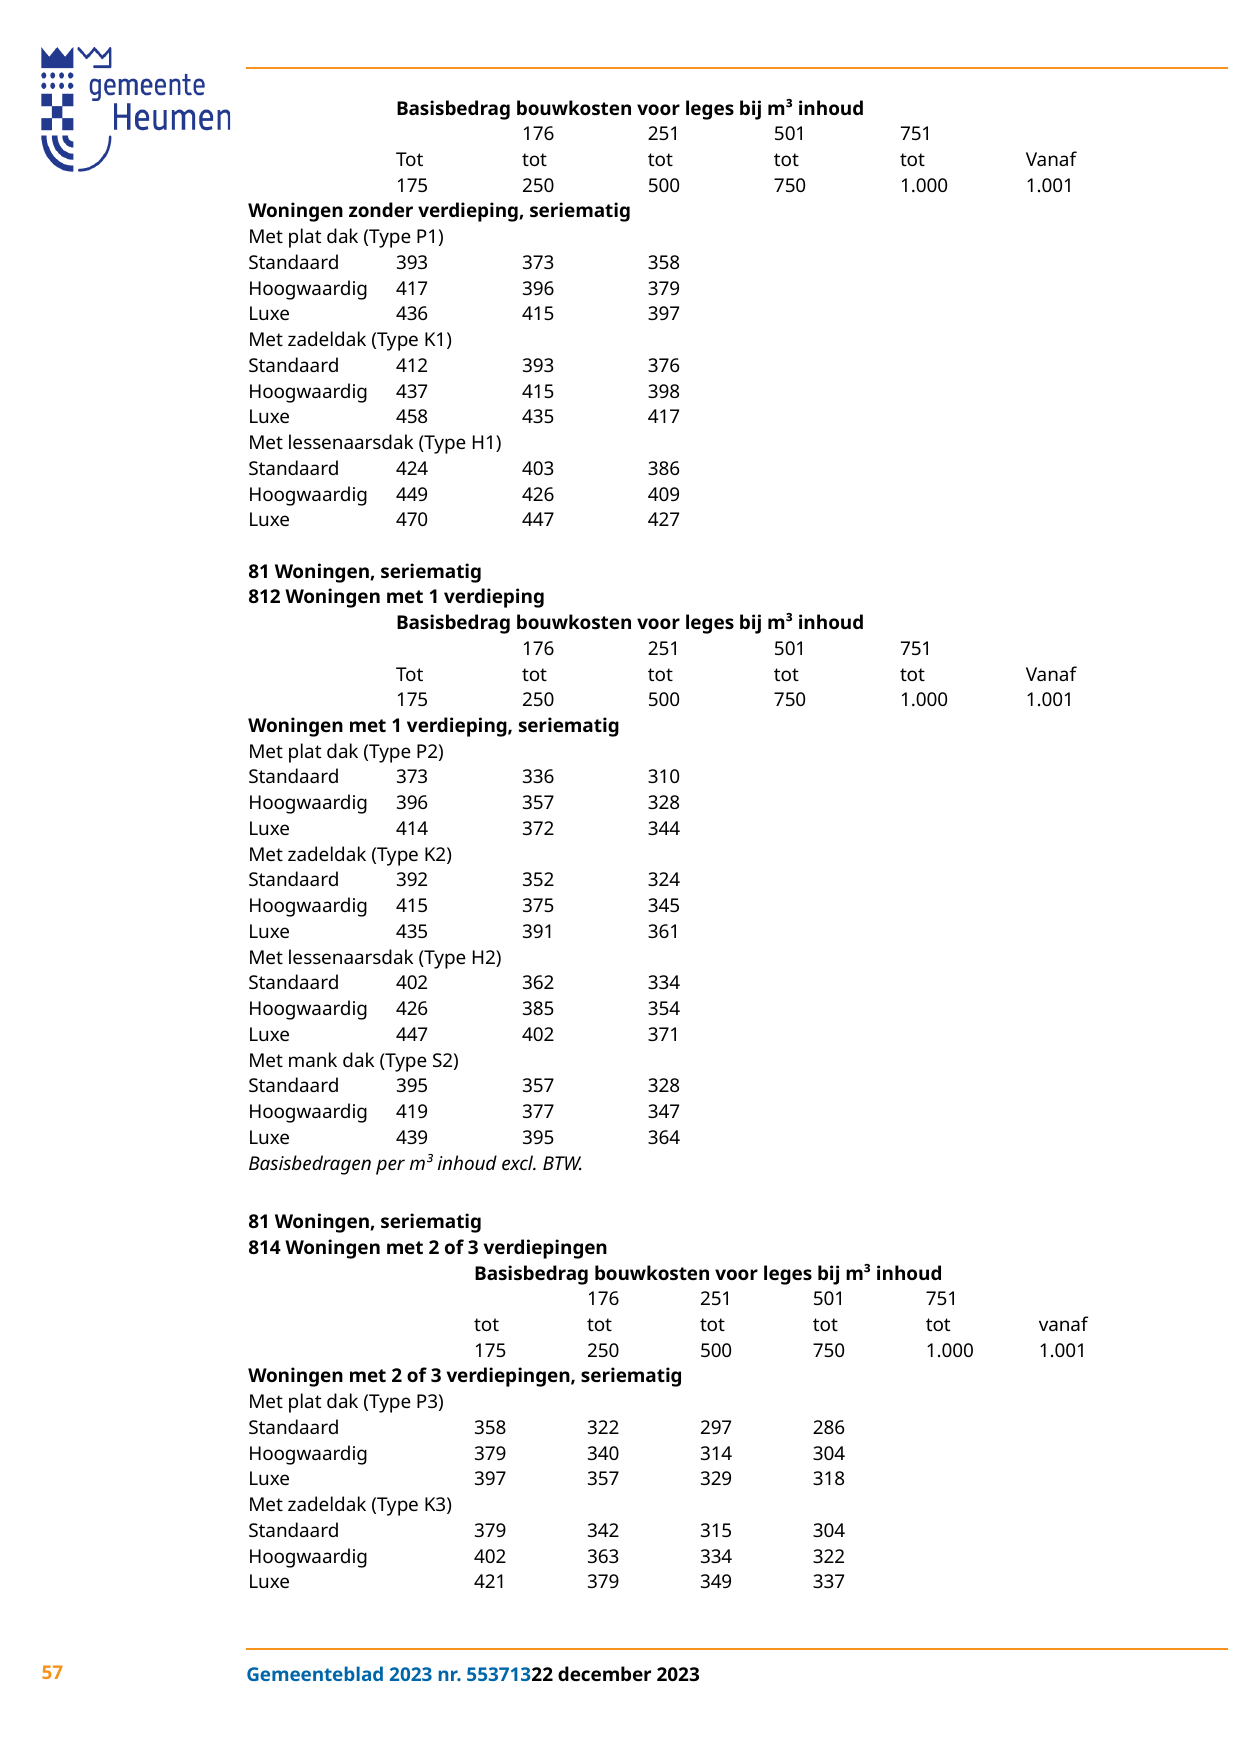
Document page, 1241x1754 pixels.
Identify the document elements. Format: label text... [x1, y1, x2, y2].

table_cell [926, 1543, 1038, 1568]
table_cell 458 [396, 404, 522, 429]
table_cell Luxe [248, 815, 396, 841]
table_cell 751 [900, 121, 1026, 146]
table_cell 175 [396, 687, 522, 712]
table_cell Hoogwaardig [248, 1440, 474, 1466]
table_cell [900, 893, 1026, 918]
table_cell 447 [396, 1021, 522, 1047]
table_cell 377 [522, 1098, 648, 1124]
table_cell 439 [396, 1124, 522, 1150]
table_cell Standaard [248, 1414, 474, 1440]
table_cell [926, 1569, 1038, 1594]
table_cell Luxe [248, 918, 396, 944]
table_cell 437 [396, 378, 522, 403]
table_cell 447 [522, 506, 648, 532]
table_cell 176 [522, 121, 648, 146]
table_cell Met plat dak (Type P3) [248, 1389, 1152, 1414]
table_cell 361 [648, 918, 774, 944]
table_cell 1.001 [1026, 172, 1152, 198]
table_cell 500 [648, 687, 774, 712]
table_cell 409 [648, 481, 774, 506]
table_cell [900, 506, 1026, 532]
table_cell tot [900, 661, 1026, 687]
table_cell 812 Woningen met 1 verdieping [248, 584, 1152, 609]
table_cell 402 [522, 1021, 648, 1047]
table_cell 814 Woningen met 2 of 3 verdiepingen [248, 1234, 1152, 1260]
table_cell 398 [648, 378, 774, 403]
table_cell 345 [648, 893, 774, 918]
table_cell 329 [700, 1466, 813, 1491]
table_cell 176 [522, 635, 648, 661]
table_cell Tot [396, 146, 522, 172]
table_cell Woningen zonder verdieping, seriematig [248, 198, 1152, 223]
table_cell 344 [648, 815, 774, 841]
table_cell [900, 301, 1026, 326]
table_cell 500 [648, 172, 774, 198]
table_cell 297 [700, 1414, 813, 1440]
table_cell 250 [522, 687, 648, 712]
table_cell Luxe [248, 1124, 396, 1150]
table_cell 328 [648, 790, 774, 815]
table_cell 334 [700, 1543, 813, 1568]
table_cell 421 [474, 1569, 587, 1594]
table_cell [774, 1073, 900, 1098]
table_cell [900, 404, 1026, 429]
table_cell [774, 301, 900, 326]
table_cell 395 [522, 1124, 648, 1150]
table_cell [774, 378, 900, 403]
table_cell [900, 352, 1026, 378]
table_cell 340 [587, 1440, 700, 1466]
table_cell 403 [522, 455, 648, 481]
table_cell Tot [396, 661, 522, 687]
table_cell 415 [396, 893, 522, 918]
table_cell Met plat dak (Type P1) [248, 224, 1152, 249]
table_cell 417 [648, 404, 774, 429]
table_cell Hoogwaardig [248, 1543, 474, 1568]
table_cell [1039, 1286, 1152, 1311]
table_cell [1039, 1466, 1152, 1491]
table_cell 414 [396, 815, 522, 841]
table_cell [900, 378, 1026, 403]
table_cell Hoogwaardig [248, 1098, 396, 1124]
table_cell [926, 1466, 1038, 1491]
table_cell 363 [587, 1543, 700, 1568]
table_cell [900, 918, 1026, 944]
table_cell 395 [396, 1073, 522, 1098]
table_cell 336 [522, 764, 648, 789]
table_cell Standaard [248, 970, 396, 995]
table_cell 286 [813, 1414, 926, 1440]
table_cell 424 [396, 455, 522, 481]
picture [41, 47, 231, 172]
table_cell [248, 687, 396, 712]
table_cell Luxe [248, 1466, 474, 1491]
table_cell [1026, 301, 1152, 326]
table_cell [248, 121, 396, 146]
table_cell 337 [813, 1569, 926, 1594]
table_cell [361, 1311, 474, 1337]
table_cell [248, 1286, 361, 1311]
table_cell 435 [522, 404, 648, 429]
table_cell [1026, 275, 1152, 301]
table_cell 358 [474, 1414, 587, 1440]
table_cell Hoogwaardig [248, 790, 396, 815]
table_cell 364 [648, 1124, 774, 1150]
table_cell 751 [926, 1286, 1038, 1311]
table_cell [900, 764, 1026, 789]
table_cell 334 [648, 970, 774, 995]
table_cell [248, 1311, 361, 1337]
table_cell [1039, 1569, 1152, 1594]
table_cell [1026, 918, 1152, 944]
table_cell 1.000 [900, 687, 1026, 712]
table_cell 750 [774, 172, 900, 198]
table_cell Basisbedrag bouwkosten voor leges bij m³ inhoud [474, 1260, 1152, 1286]
table_cell [248, 172, 396, 198]
table_cell 385 [522, 995, 648, 1021]
table_cell tot [474, 1311, 587, 1337]
table_cell [361, 1337, 474, 1363]
table_cell 357 [587, 1466, 700, 1491]
table_cell [774, 918, 900, 944]
table_cell [1026, 970, 1152, 995]
table_cell [774, 764, 900, 789]
table_cell Met zadeldak (Type K3) [248, 1491, 1152, 1517]
table_cell 397 [474, 1466, 587, 1491]
table_cell 393 [522, 352, 648, 378]
table_cell Met mank dak (Type S2) [248, 1047, 1152, 1072]
table_cell Standaard [248, 1517, 474, 1543]
table_cell 373 [396, 764, 522, 789]
table_cell Luxe [248, 506, 396, 532]
table_cell 1.000 [900, 172, 1026, 198]
table_cell Hoogwaardig [248, 275, 396, 301]
table_cell 372 [522, 815, 648, 841]
table_cell [1026, 815, 1152, 841]
table_cell [774, 1021, 900, 1047]
table_cell 427 [648, 506, 774, 532]
table_cell Standaard [248, 1073, 396, 1098]
table_cell [1026, 1021, 1152, 1047]
table_cell Hoogwaardig [248, 893, 396, 918]
table_cell [1026, 764, 1152, 789]
table_cell [774, 1124, 900, 1150]
table_cell tot [700, 1311, 813, 1337]
table_cell 396 [396, 790, 522, 815]
table_cell [474, 1286, 587, 1311]
table_cell [774, 893, 900, 918]
table_cell Met zadeldak (Type K1) [248, 326, 1152, 352]
table_cell Hoogwaardig [248, 481, 396, 506]
table_cell tot [587, 1311, 700, 1337]
table_cell 357 [522, 1073, 648, 1098]
table_cell vanaf [1039, 1311, 1152, 1337]
table_cell [248, 661, 396, 687]
table_cell 392 [396, 867, 522, 892]
table_cell [248, 95, 396, 121]
table_cell 304 [813, 1440, 926, 1466]
table_cell 375 [522, 893, 648, 918]
table_cell Hoogwaardig [248, 378, 396, 403]
table_cell Luxe [248, 1569, 474, 1594]
table_cell Vanaf [1026, 146, 1152, 172]
table_cell [900, 249, 1026, 275]
table_cell [1026, 635, 1152, 661]
table_cell 324 [648, 867, 774, 892]
table_cell 402 [474, 1543, 587, 1568]
table_cell [900, 970, 1026, 995]
table_cell 391 [522, 918, 648, 944]
table_cell Met lessenaarsdak (Type H1) [248, 429, 1152, 455]
table_cell 393 [396, 249, 522, 275]
table_cell 371 [648, 1021, 774, 1047]
table_cell 426 [396, 995, 522, 1021]
table_cell [248, 635, 396, 661]
table_cell 352 [522, 867, 648, 892]
table_cell Luxe [248, 1021, 396, 1047]
table_cell [1026, 455, 1152, 481]
table_cell tot [926, 1311, 1038, 1337]
table_header 81 Woningen, seriematig [248, 1208, 1152, 1234]
table_cell Luxe [248, 301, 396, 326]
table_cell [1026, 790, 1152, 815]
table_cell Met plat dak (Type P2) [248, 738, 1152, 764]
table_cell 251 [648, 121, 774, 146]
table_cell 176 [587, 1286, 700, 1311]
table_cell [926, 1414, 1038, 1440]
table_cell [248, 146, 396, 172]
table_cell [1026, 893, 1152, 918]
table_cell [1039, 1414, 1152, 1440]
table_cell 417 [396, 275, 522, 301]
table_cell [774, 275, 900, 301]
table_cell 357 [522, 790, 648, 815]
table_cell [1026, 121, 1152, 146]
table_cell [774, 352, 900, 378]
table_cell 342 [587, 1517, 700, 1543]
table_cell 419 [396, 1098, 522, 1124]
table_cell 250 [522, 172, 648, 198]
table_cell tot [522, 146, 648, 172]
table_cell [926, 1517, 1038, 1543]
table_cell 251 [700, 1286, 813, 1311]
table_cell [1039, 1440, 1152, 1466]
table_cell 322 [587, 1414, 700, 1440]
table_cell 81 Woningen, seriematig [248, 558, 1152, 584]
table_cell [774, 1098, 900, 1124]
table_cell 415 [522, 301, 648, 326]
table_cell tot [774, 146, 900, 172]
table_cell [396, 121, 522, 146]
table_cell 1.001 [1026, 687, 1152, 712]
table_cell [774, 506, 900, 532]
table_cell 415 [522, 378, 648, 403]
table_cell [361, 1260, 474, 1286]
table_cell Standaard [248, 764, 396, 789]
table_cell [900, 867, 1026, 892]
table_cell [774, 249, 900, 275]
table_cell [1026, 995, 1152, 1021]
table_cell 436 [396, 301, 522, 326]
table_cell [900, 1073, 1026, 1098]
table_cell [774, 867, 900, 892]
table_cell Woningen met 1 verdieping, seriematig [248, 712, 1152, 738]
table_cell [361, 1286, 474, 1311]
table_cell Hoogwaardig [248, 995, 396, 1021]
table_cell 470 [396, 506, 522, 532]
table_cell [900, 1021, 1026, 1047]
table_cell [1026, 1098, 1152, 1124]
table_cell 354 [648, 995, 774, 1021]
table_cell 412 [396, 352, 522, 378]
table_cell [926, 1440, 1038, 1466]
table_cell [396, 635, 522, 661]
table_cell Basisbedrag bouwkosten voor leges bij m³ inhoud [396, 95, 1152, 121]
table_cell Standaard [248, 867, 396, 892]
table_cell [248, 609, 396, 635]
table_cell 396 [522, 275, 648, 301]
table_cell 751 [900, 635, 1026, 661]
table_cell 358 [648, 249, 774, 275]
table_cell [900, 481, 1026, 506]
table_cell 379 [474, 1440, 587, 1466]
table_cell 175 [474, 1337, 587, 1363]
table_cell Standaard [248, 249, 396, 275]
table_cell [248, 532, 1152, 558]
table_cell [774, 815, 900, 841]
table_cell Met lessenaarsdak (Type H2) [248, 944, 1152, 969]
table_cell Basisbedrag bouwkosten voor leges bij m³ inhoud [396, 609, 1152, 635]
table_cell 250 [587, 1337, 700, 1363]
table_cell 501 [774, 635, 900, 661]
table_cell 318 [813, 1466, 926, 1491]
table_cell 347 [648, 1098, 774, 1124]
table_cell Standaard [248, 352, 396, 378]
table_cell [900, 1124, 1026, 1150]
table_cell [900, 995, 1026, 1021]
table_cell 500 [700, 1337, 813, 1363]
table_cell 322 [813, 1543, 926, 1568]
table_cell 310 [648, 764, 774, 789]
table_cell 373 [522, 249, 648, 275]
table_cell [248, 1260, 361, 1286]
table_cell [1026, 1073, 1152, 1098]
table_cell 1.001 [1039, 1337, 1152, 1363]
table_cell 251 [648, 635, 774, 661]
table_cell [774, 790, 900, 815]
table_cell [1039, 1517, 1152, 1543]
table_cell [248, 1337, 361, 1363]
table_cell [1026, 249, 1152, 275]
table_cell [1026, 404, 1152, 429]
table_cell 379 [648, 275, 774, 301]
table_cell 175 [396, 172, 522, 198]
table_cell [774, 481, 900, 506]
table_cell 314 [700, 1440, 813, 1466]
table_cell 750 [774, 687, 900, 712]
table_cell [1026, 1124, 1152, 1150]
table_cell Standaard [248, 455, 396, 481]
table_cell 376 [648, 352, 774, 378]
table_cell 426 [522, 481, 648, 506]
table_cell [774, 455, 900, 481]
table_cell [774, 404, 900, 429]
table_cell 386 [648, 455, 774, 481]
table_cell tot [774, 661, 900, 687]
table_cell 501 [774, 121, 900, 146]
table_cell [1026, 378, 1152, 403]
table_cell [1026, 506, 1152, 532]
table_cell [774, 970, 900, 995]
table_cell tot [648, 146, 774, 172]
table_cell 328 [648, 1073, 774, 1098]
table_cell [1026, 481, 1152, 506]
table_cell 304 [813, 1517, 926, 1543]
table_cell 315 [700, 1517, 813, 1543]
table_cell tot [900, 146, 1026, 172]
table_cell [900, 790, 1026, 815]
table_cell [1026, 867, 1152, 892]
table_cell 397 [648, 301, 774, 326]
table_cell [900, 815, 1026, 841]
table_cell [900, 1098, 1026, 1124]
table_cell 362 [522, 970, 648, 995]
table_cell 1.000 [926, 1337, 1038, 1363]
table_cell tot [813, 1311, 926, 1337]
table_cell [900, 455, 1026, 481]
table_cell Met zadeldak (Type K2) [248, 841, 1152, 867]
table_cell Vanaf [1026, 661, 1152, 687]
table_cell 402 [396, 970, 522, 995]
table_cell [900, 275, 1026, 301]
table_cell tot [648, 661, 774, 687]
table_cell tot [522, 661, 648, 687]
table_cell 379 [474, 1517, 587, 1543]
table_cell 501 [813, 1286, 926, 1311]
table_cell Basisbedragen per m³ inhoud excl. BTW. [248, 1150, 1152, 1175]
table_cell 449 [396, 481, 522, 506]
table_cell Woningen met 2 of 3 verdiepingen, seriematig [248, 1363, 1152, 1388]
table_cell [1039, 1543, 1152, 1568]
table_cell 435 [396, 918, 522, 944]
table_cell 349 [700, 1569, 813, 1594]
table_cell 379 [587, 1569, 700, 1594]
table_cell 750 [813, 1337, 926, 1363]
table_cell [1026, 352, 1152, 378]
table_cell [774, 995, 900, 1021]
table_cell Luxe [248, 404, 396, 429]
